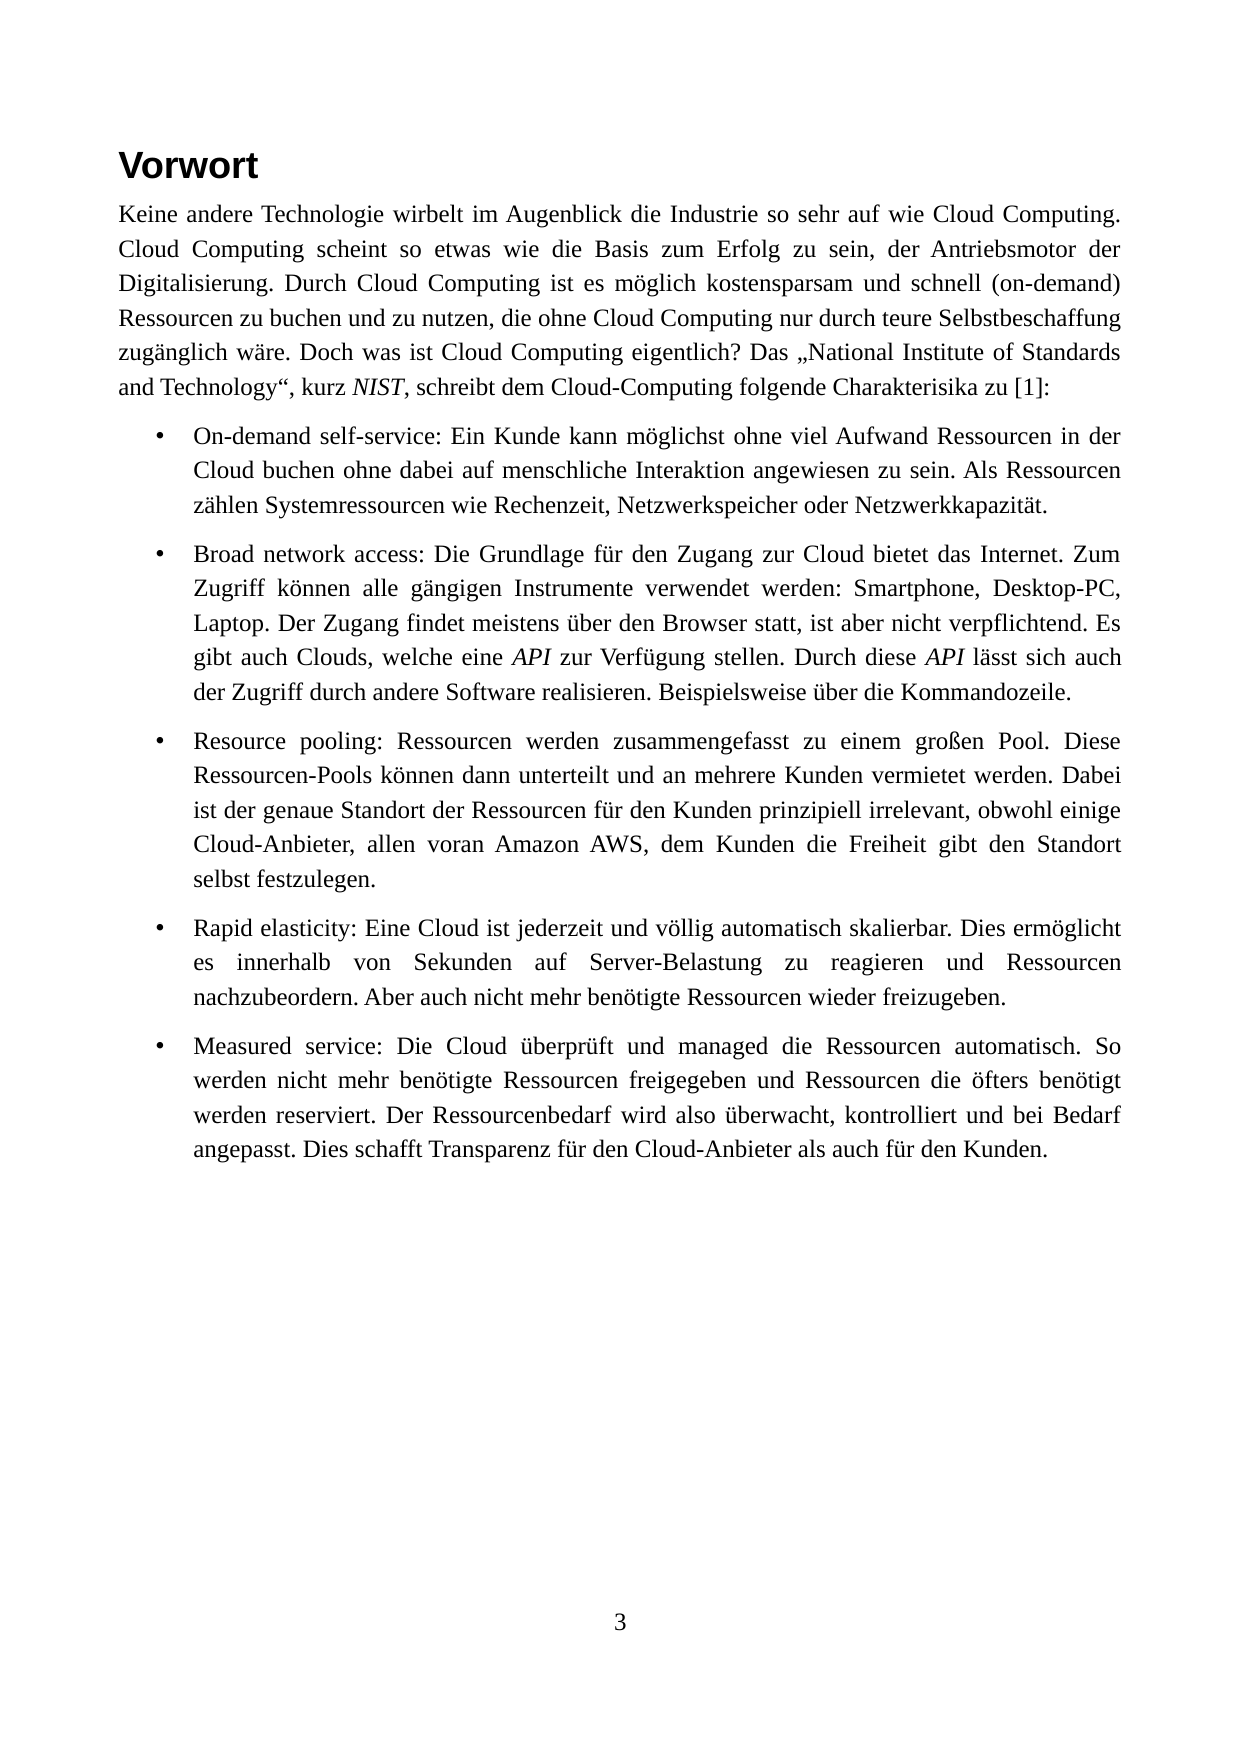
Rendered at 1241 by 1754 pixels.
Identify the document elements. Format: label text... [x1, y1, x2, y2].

list Rapid elasticity: Eine Cloud ist jederzeit und völlig automatisch skalierbar. Dies ermöglicht es innerhalb von Sekunden auf Server-Belastung zu reagieren und Ressourcen nachzubeordern. Aber auch nicht mehr benötigte Ressourcen wieder freizugeben. [156, 913, 1122, 1010]
list On-demand self-service: Ein Kunde kann möglichst ohne viel Aufwand Ressourcen in der Cloud buchen ohne dabei auf menschliche Interaktion angewiesen zu sein. Als Ressourcen zählen Systemressourcen wie Rechenzeit, Netzwerkspeicher oder Netzwerkkapazität. [156, 421, 1122, 518]
text Keine andere Technologie wirbelt im Augenblick die Industrie so sehr auf wie Cloud Computing. Cloud Computing scheint so etwas wie die Basis zum Erfolg zu sein, der Antriebsmotor der Digitalisierung. Durch Cloud Computing ist es möglich kostensparsam und schnell (on-demand) Ressourcen zu buchen und zu nutzen, die ohne Cloud Computing nur durch teure Selbstbeschaffung zugänglich wäre. Doch was ist Cloud Computing eigentlich? Das „National Institute of Standards and Technology“, kurz NIST, schreibt dem Cloud-Computing folgende Charakterisika zu [1]: [118, 199, 1122, 400]
subtitle Vorwort [118, 143, 1122, 187]
list Measured service: Die Cloud überprüft und managed die Ressourcen automatisch. So werden nicht mehr benötigte Ressourcen freigegeben und Ressourcen die öfters benötigt werden reserviert. Der Ressourcenbedarf wird also überwacht, kontrolliert und bei Bedarf angepasst. Dies schafft Transparenz für den Cloud-Anbieter als auch für den Kunden. [156, 1031, 1122, 1163]
list Resource pooling: Ressourcen werden zusammengefasst zu einem großen Pool. Diese Ressourcen-Pools können dann unterteilt und an mehrere Kunden vermietet werden. Dabei ist der genaue Standort der Ressourcen für den Kunden prinzipiell irrelevant, obwohl einige Cloud-Anbieter, allen voran Amazon AWS, dem Kunden die Freiheit gibt den Standort selbst festzulegen. [156, 726, 1122, 892]
list Broad network access: Die Grundlage für den Zugang zur Cloud bietet das Internet. Zum Zugriff können alle gängigen Instrumente verwendet werden: Smartphone, Desktop-PC, Laptop. Der Zugang findet meistens über den Browser statt, ist aber nicht verpflichtend. Es gibt auch Clouds, welche eine API zur Verfügung stellen. Durch diese API lässt sich auch der Zugriff durch andere Software realisieren. Beispielsweise über die Kommandozeile. [156, 539, 1122, 705]
